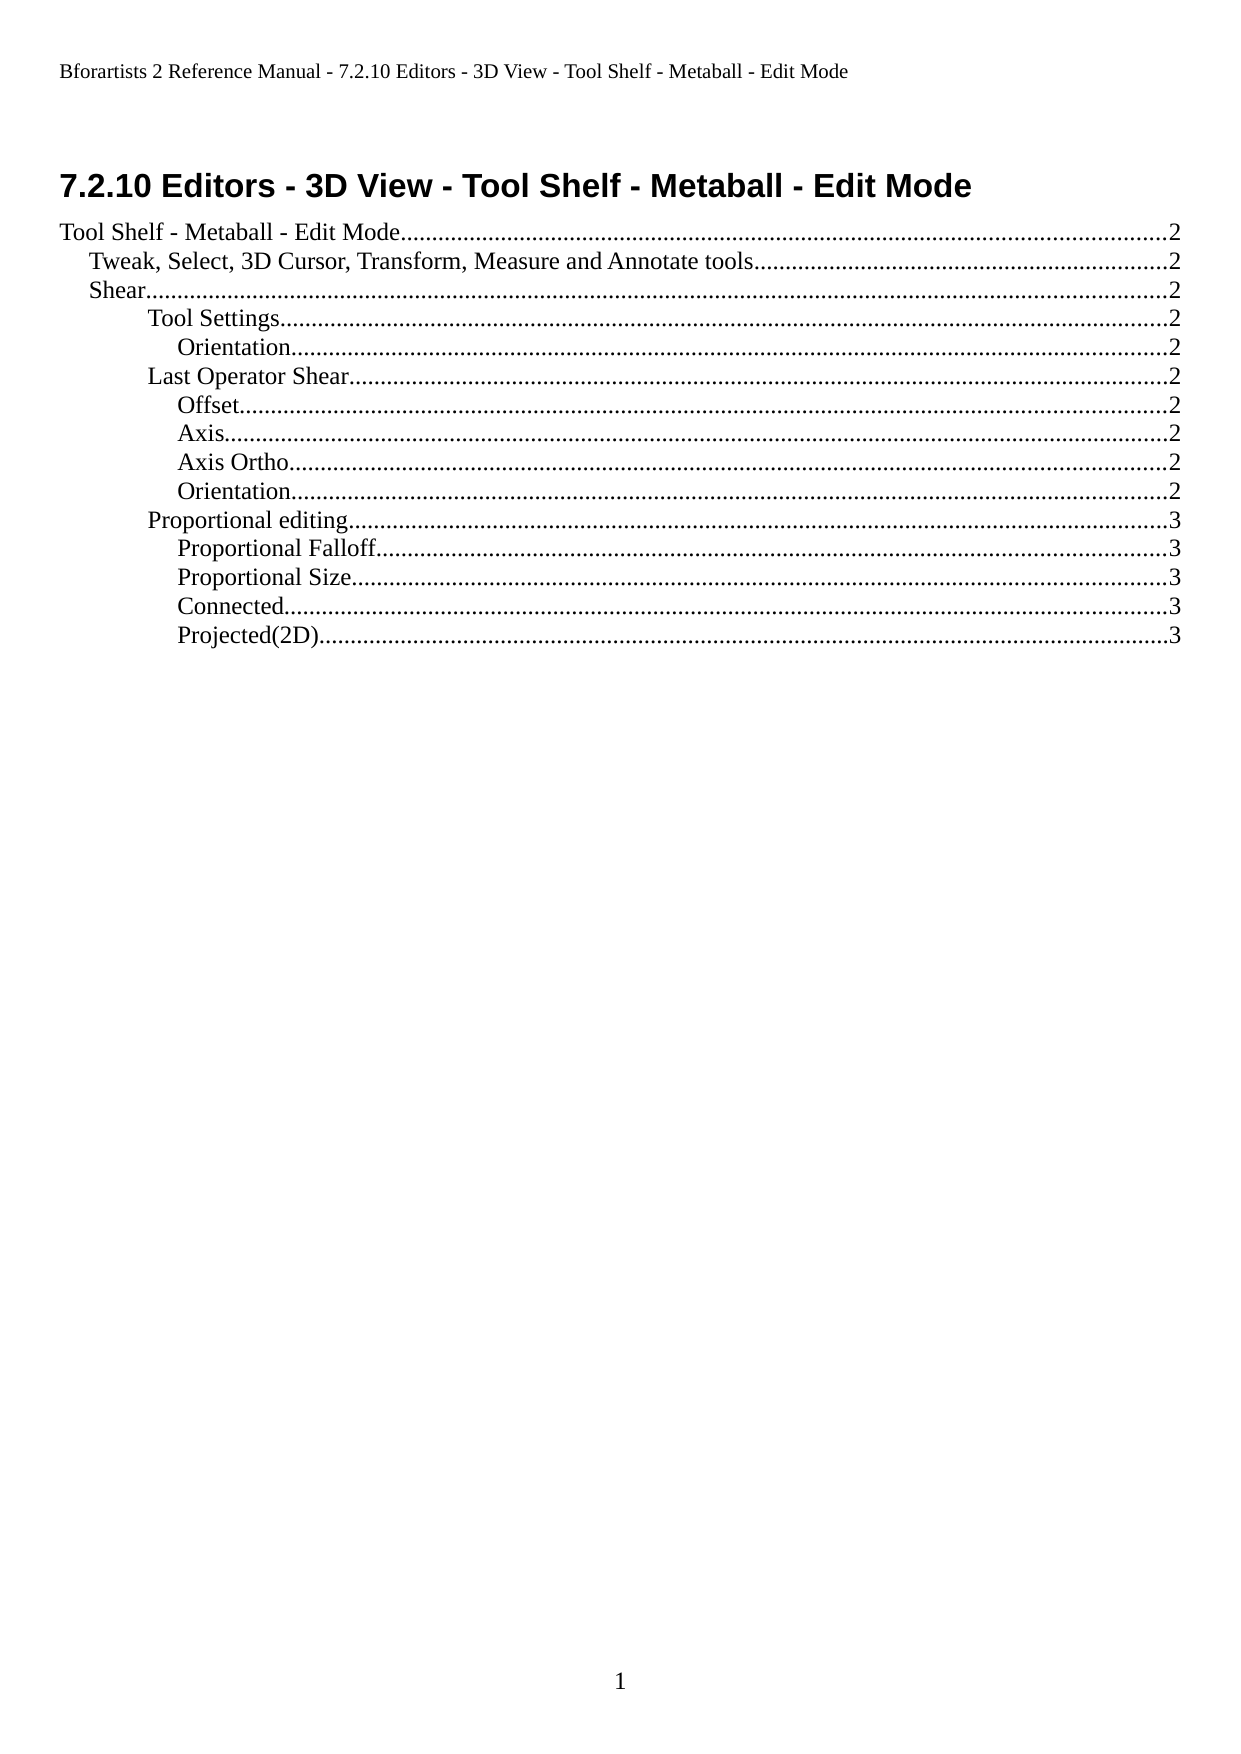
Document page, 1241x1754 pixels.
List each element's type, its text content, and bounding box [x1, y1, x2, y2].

text Proportional Falloff 3 [177, 533, 1181, 562]
text Axis 2 [177, 418, 1181, 447]
text Orientation 2 [177, 332, 1181, 361]
text Connected 3 [177, 591, 1181, 620]
text Tool Settings 2 [147, 303, 1181, 332]
text Proportional Size 3 [177, 562, 1181, 591]
text Proportional editing 3 [147, 505, 1181, 533]
subtitle 7.2.10 Editors - 3D View - Tool Shelf - Metaball - Edit Mode [59, 166, 1181, 205]
text Orientation 2 [177, 476, 1181, 505]
text Offset 2 [177, 390, 1181, 418]
text Projected(2D) 3 [177, 620, 1181, 648]
text Last Operator Shear 2 [147, 361, 1181, 390]
text Tool Shelf - Metaball - Edit Mode 2 [59, 217, 1181, 246]
text Shear 2 [88, 275, 1181, 303]
text Tweak, Select, 3D Cursor, Transform, Measure and Annotate tools 2 [88, 246, 1181, 275]
text Axis Ortho 2 [177, 447, 1181, 476]
